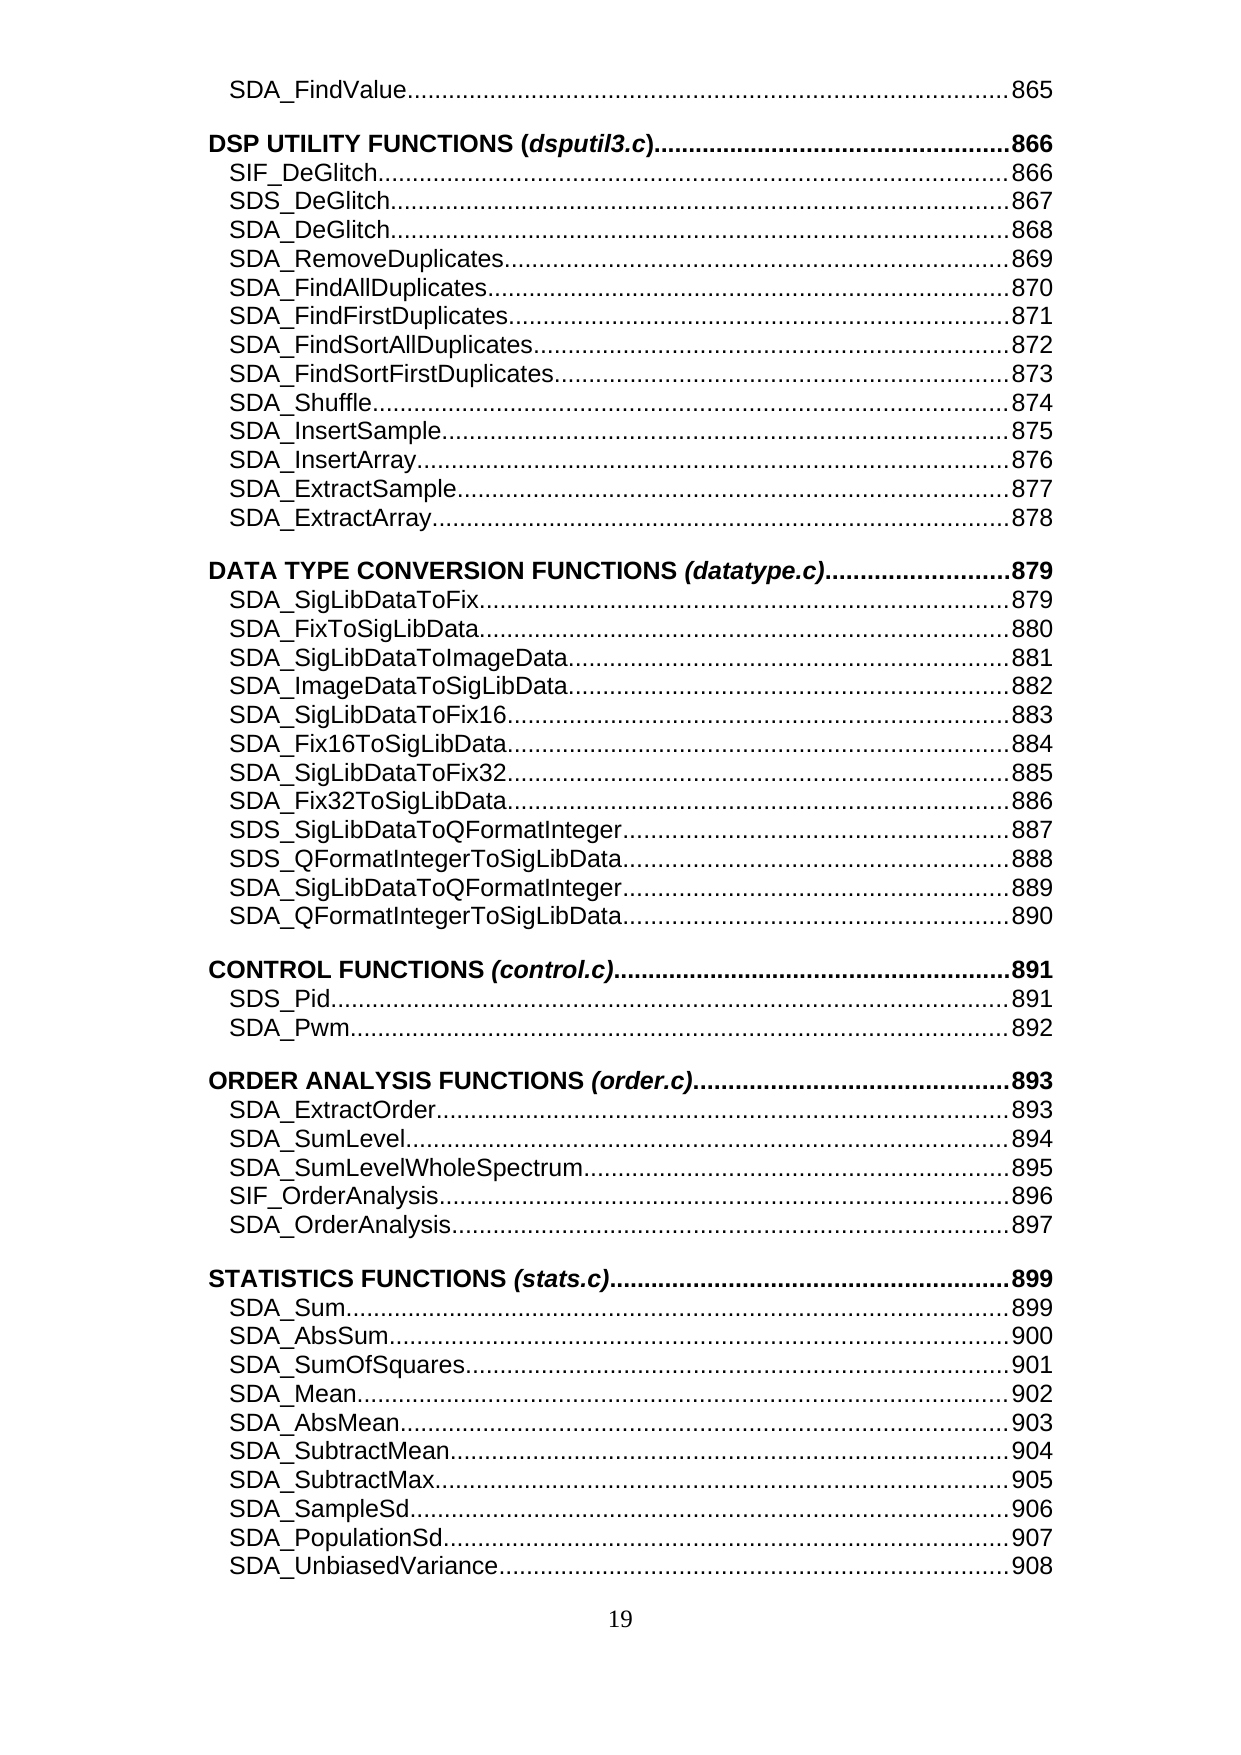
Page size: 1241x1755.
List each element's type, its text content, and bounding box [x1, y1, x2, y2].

text SDA_FindValue 865 [229, 75, 1053, 104]
text SDA_AbsSum 900 [229, 1321, 1053, 1350]
text SDA_FindFirstDuplicates 871 [229, 301, 1053, 330]
text SDA_ExtractOrder 893 [229, 1095, 1053, 1124]
text SDA_SumLevelWholeSpectrum 895 [229, 1152, 1053, 1181]
text SDA_AbsMean 903 [229, 1407, 1053, 1436]
text SDA_InsertArray 876 [229, 445, 1053, 474]
text SDA_SigLibDataToQFormatInteger 889 [229, 872, 1053, 901]
text SDA_UnbiasedVariance 908 [229, 1551, 1053, 1580]
text SDS_SigLibDataToQFormatInteger 887 [229, 815, 1053, 844]
text SDA_FindSortAllDuplicates 872 [229, 330, 1053, 359]
text SDA_InsertSample 875 [229, 416, 1053, 445]
text STATISTICS FUNCTIONS (stats.c) 899 [208, 1264, 1053, 1292]
text SDA_Sum 899 [229, 1292, 1053, 1321]
text SDA_ExtractSample 877 [229, 474, 1053, 502]
text SDA_FindAllDuplicates 870 [229, 272, 1053, 301]
text SDA_QFormatIntegerToSigLibData 890 [229, 901, 1053, 930]
text DATA TYPE CONVERSION FUNCTIONS (datatype.c) 879 [208, 556, 1053, 585]
text SDS_Pid 891 [229, 984, 1053, 1012]
text SDS_DeGlitch 867 [229, 186, 1053, 215]
text SIF_DeGlitch 866 [229, 157, 1053, 186]
text SIF_OrderAnalysis 896 [229, 1181, 1053, 1210]
text CONTROL FUNCTIONS (control.c) 891 [208, 955, 1053, 984]
text SDA_SigLibDataToImageData 881 [229, 642, 1053, 671]
text SDA_ExtractArray 878 [229, 502, 1053, 531]
text SDA_Fix32ToSigLibData 886 [229, 786, 1053, 815]
text DSP UTILITY FUNCTIONS (dsputil3.c) 866 [208, 129, 1053, 157]
text SDA_SumOfSquares 901 [229, 1350, 1053, 1379]
text SDA_DeGlitch 868 [229, 215, 1053, 244]
text SDA_SubtractMean 904 [229, 1436, 1053, 1465]
text SDA_SigLibDataToFix 879 [229, 585, 1053, 614]
text SDA_Shuffle 874 [229, 387, 1053, 416]
text SDA_FixToSigLibData 880 [229, 614, 1053, 642]
text SDA_Mean 902 [229, 1379, 1053, 1407]
text SDA_SampleSd 906 [229, 1494, 1053, 1522]
text SDA_OrderAnalysis 897 [229, 1210, 1053, 1239]
text SDA_SigLibDataToFix16 883 [229, 700, 1053, 729]
text SDA_SumLevel 894 [229, 1124, 1053, 1152]
text SDS_QFormatIntegerToSigLibData 888 [229, 844, 1053, 872]
text SDA_RemoveDuplicates 869 [229, 244, 1053, 272]
text SDA_PopulationSd 907 [229, 1522, 1053, 1551]
text SDA_Fix16ToSigLibData 884 [229, 729, 1053, 757]
text SDA_ImageDataToSigLibData 882 [229, 671, 1053, 700]
text ORDER ANALYSIS FUNCTIONS (order.c) 893 [208, 1066, 1053, 1095]
text SDA_SigLibDataToFix32 885 [229, 757, 1053, 786]
text SDA_FindSortFirstDuplicates 873 [229, 359, 1053, 387]
text SDA_Pwm 892 [229, 1012, 1053, 1041]
text SDA_SubtractMax 905 [229, 1465, 1053, 1494]
